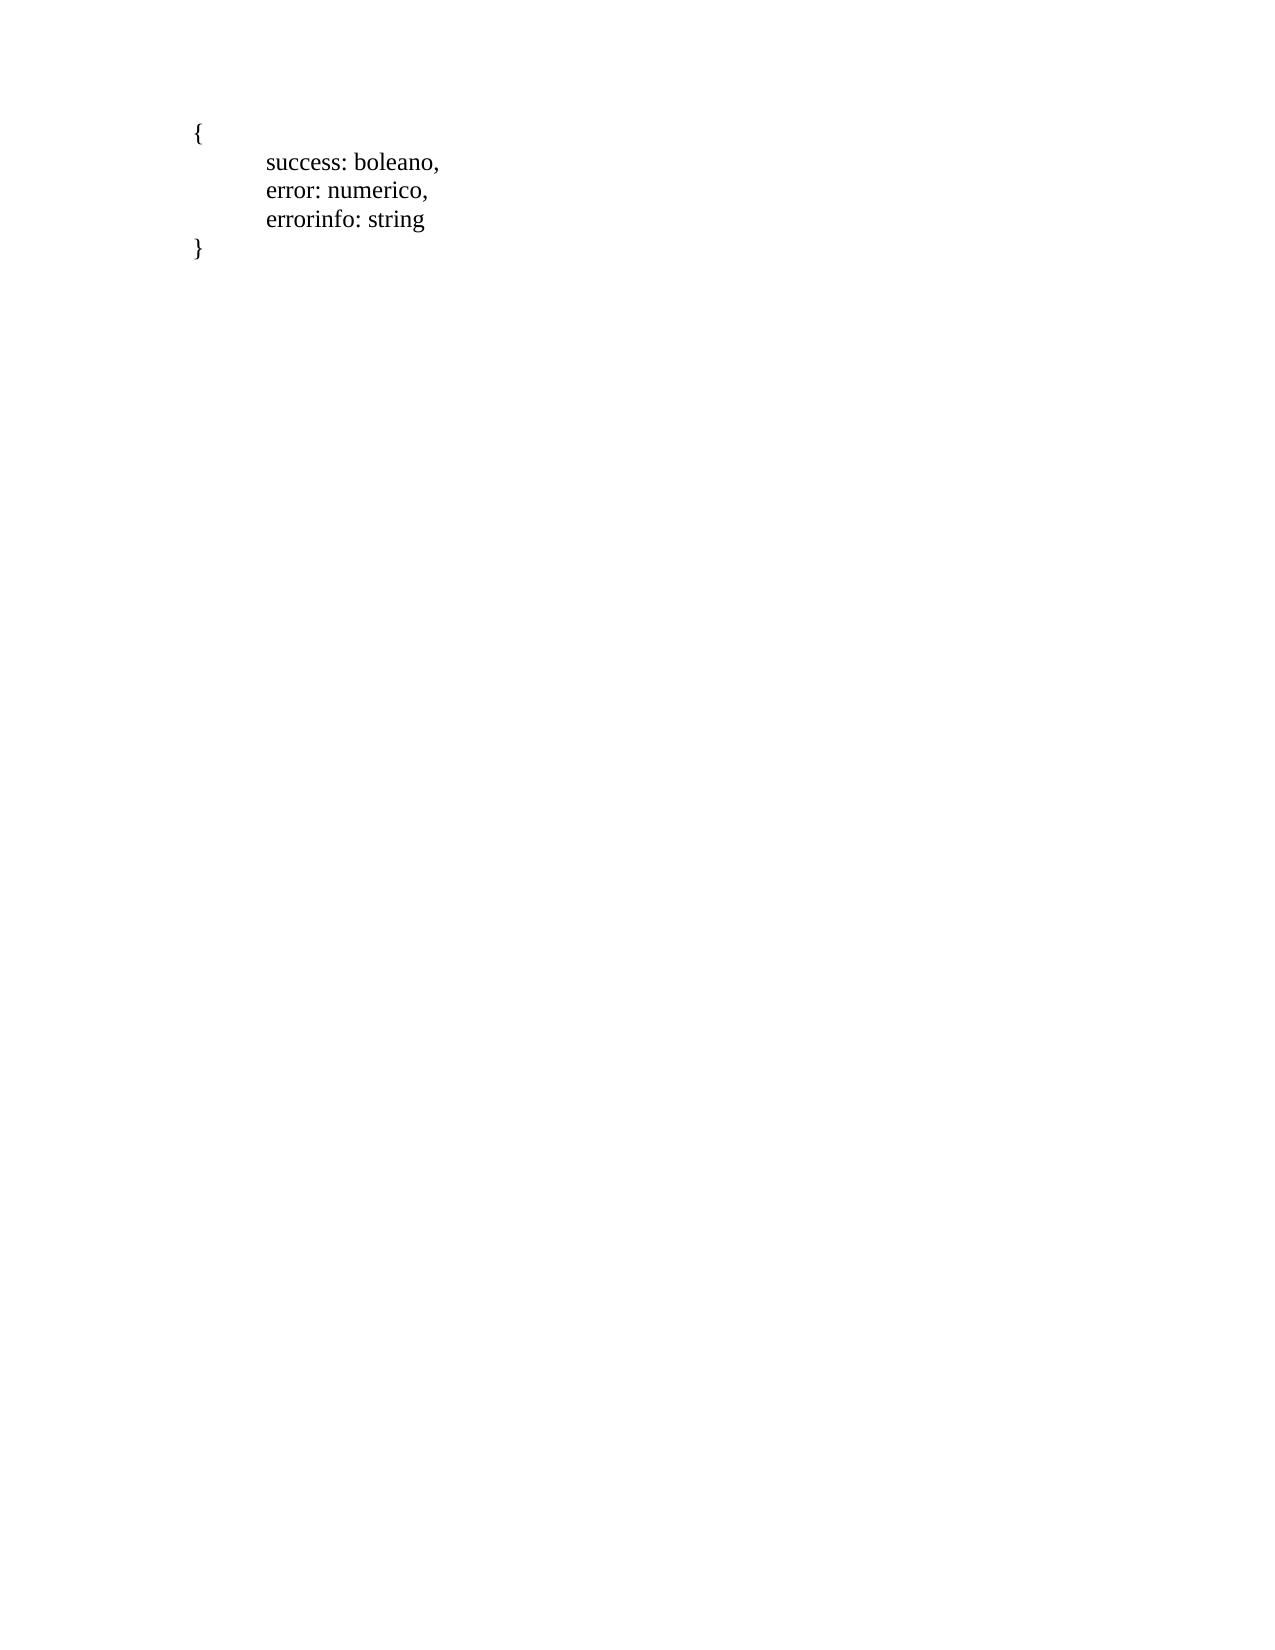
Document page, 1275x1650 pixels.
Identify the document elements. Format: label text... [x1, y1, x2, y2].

text success: boleano, [192, 147, 1157, 176]
text error: numerico, [192, 176, 1157, 204]
text } [192, 233, 1157, 262]
text errorinfo: string [192, 204, 1157, 233]
text { [192, 118, 1157, 147]
